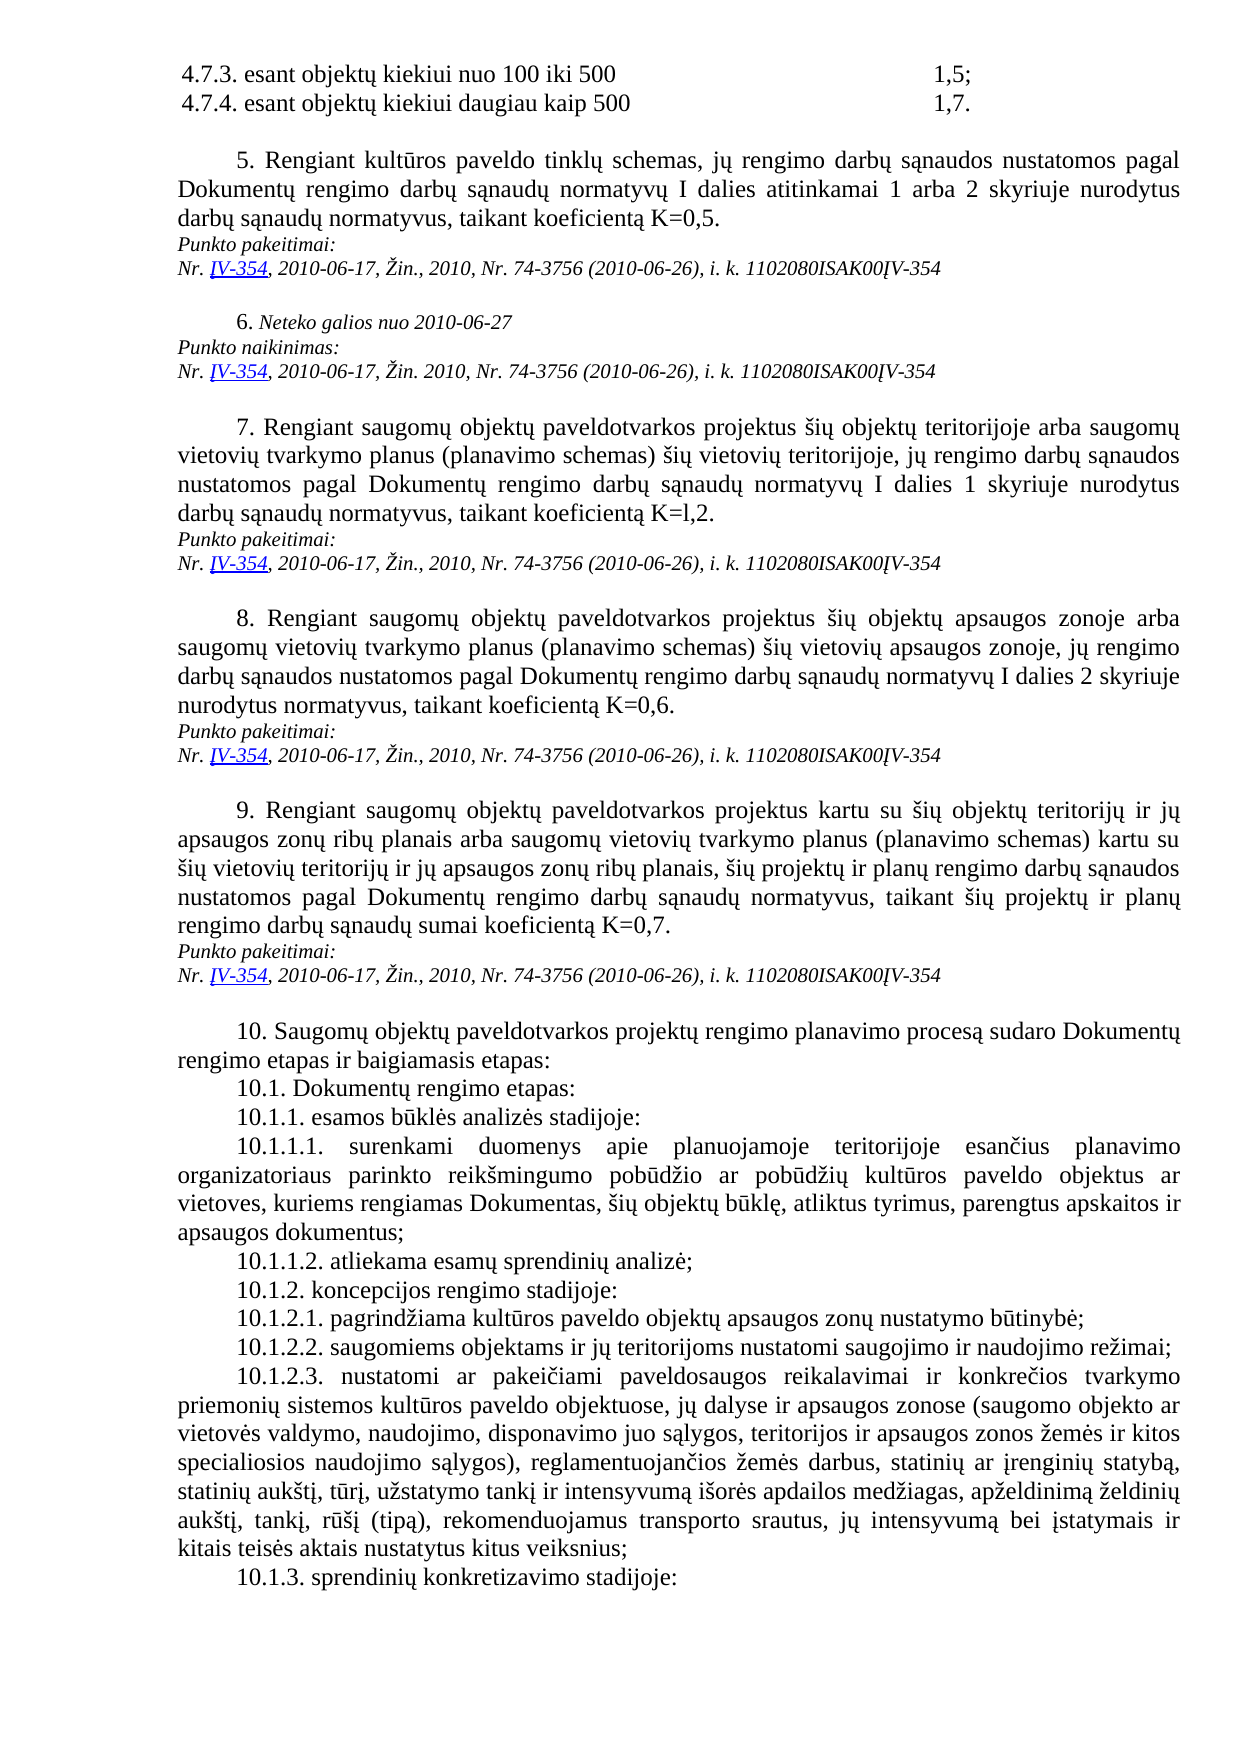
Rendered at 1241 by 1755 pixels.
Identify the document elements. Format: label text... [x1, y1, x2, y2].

text 10.1.1.1. surenkami duomenys apie planuojamoje teritorijoje esančius planavimo organizatoriaus parinkto reikšmingumo pobūdžio ar pobūdžių kultūros paveldo objektus ar vietoves, kuriems rengiamas Dokumentas, šių objektų būklę, atliktus tyrimus, parengtus apskaitos ir apsaugos dokumentus; [177, 1131, 1181, 1246]
text Nr. ĮV-354, 2010-06-17, Žin., 2010, Nr. 74-3756 (2010-06-26), i. k. 1102080ISAK00ĮV-354 [177, 963, 1181, 987]
text Punkto pakeitimai: [177, 232, 1181, 256]
text Nr. ĮV-354, 2010-06-17, Žin., 2010, Nr. 74-3756 (2010-06-26), i. k. 1102080ISAK00ĮV-354 [177, 551, 1181, 575]
text Punkto pakeitimai: [177, 527, 1181, 551]
text 10.1.2. koncepcijos rengimo stadijoje: [177, 1275, 1181, 1303]
text 10. Saugomų objektų paveldotvarkos projektų rengimo planavimo procesą sudaro Dokumentų rengimo etapas ir baigiamasis etapas: [177, 1016, 1181, 1073]
text Nr. ĮV-354, 2010-06-17, Žin. 2010, Nr. 74-3756 (2010-06-26), i. k. 1102080ISAK00ĮV-354 [177, 359, 1181, 383]
text 5. Rengiant kultūros paveldo tinklų schemas, jų rengimo darbų sąnaudos nustatomos pagal Dokumentų rengimo darbų sąnaudų normatyvų I dalies atitinkamai 1 arba 2 skyriuje nurodytus darbų sąnaudų normatyvus, taikant koeficientą K=0,5. [177, 145, 1181, 232]
text Punkto naikinimas: [177, 335, 1181, 359]
text 10.1.2.2. saugomiems objektams ir jų teritorijoms nustatomi saugojimo ir naudojimo režimai; [177, 1332, 1181, 1361]
text 6. Neteko galios nuo 2010-06-27 [177, 308, 1181, 335]
text Punkto pakeitimai: [177, 718, 1181, 743]
text 7. Rengiant saugomų objektų paveldotvarkos projektus šių objektų teritorijoje arba saugomų vietovių tvarkymo planus (planavimo schemas) šių vietovių teritorijoje, jų rengimo darbų sąnaudos nustatomos pagal Dokumentų rengimo darbų sąnaudų normatyvų I dalies 1 skyriuje nurodytus darbų sąnaudų normatyvus, taikant koeficientą K=l,2. [177, 412, 1181, 527]
text Nr. ĮV-354, 2010-06-17, Žin., 2010, Nr. 74-3756 (2010-06-26), i. k. 1102080ISAK00ĮV-354 [177, 743, 1181, 767]
text 10.1.1. esamos būklės analizės stadijoje: [177, 1102, 1181, 1131]
text Nr. ĮV-354, 2010-06-17, Žin., 2010, Nr. 74-3756 (2010-06-26), i. k. 1102080ISAK00ĮV-354 [177, 256, 1181, 280]
text 8. Rengiant saugomų objektų paveldotvarkos projektus šių objektų apsaugos zonoje arba saugomų vietovių tvarkymo planus (planavimo schemas) šių vietovių apsaugos zonoje, jų rengimo darbų sąnaudos nustatomos pagal Dokumentų rengimo darbų sąnaudų normatyvų I dalies 2 skyriuje nurodytus normatyvus, taikant koeficientą K=0,6. [177, 603, 1181, 718]
text 10.1. Dokumentų rengimo etapas: [177, 1073, 1181, 1102]
text 9. Rengiant saugomų objektų paveldotvarkos projektus kartu su šių objektų teritorijų ir jų apsaugos zonų ribų planais arba saugomų vietovių tvarkymo planus (planavimo schemas) kartu su šių vietovių teritorijų ir jų apsaugos zonų ribų planais, šių projektų ir planų rengimo darbų sąnaudos nustatomos pagal Dokumentų rengimo darbų sąnaudų normatyvus, taikant šių projektų ir planų rengimo darbų sąnaudų sumai koeficientą K=0,7. [177, 795, 1181, 939]
text Punkto pakeitimai: [177, 939, 1181, 963]
text 10.1.2.1. pagrindžiama kultūros paveldo objektų apsaugos zonų nustatymo būtinybė; [177, 1303, 1181, 1332]
text 10.1.3. sprendinių konkretizavimo stadijoje: [177, 1562, 1181, 1591]
text 10.1.1.2. atliekama esamų sprendinių analizė; [177, 1246, 1181, 1275]
text 10.1.2.3. nustatomi ar pakeičiami paveldosaugos reikalavimai ir konkrečios tvarkymo priemonių sistemos kultūros paveldo objektuose, jų dalyse ir apsaugos zonose (saugomo objekto ar vietovės valdymo, naudojimo, disponavimo juo sąlygos, teritorijos ir apsaugos zonos žemės ir kitos specialiosios naudojimo sąlygos), reglamentuojančios žemės darbus, statinių ar įrenginių statybą, statinių aukštį, tūrį, užstatymo tankį ir intensyvumą išorės apdailos medžiagas, apželdinimą želdinių aukštį, tankį, rūšį (tipą), rekomenduojamus transporto srautus, jų intensyvumą bei įstatymais ir kitais teisės aktais nustatytus kitus veiksnius; [177, 1361, 1181, 1562]
